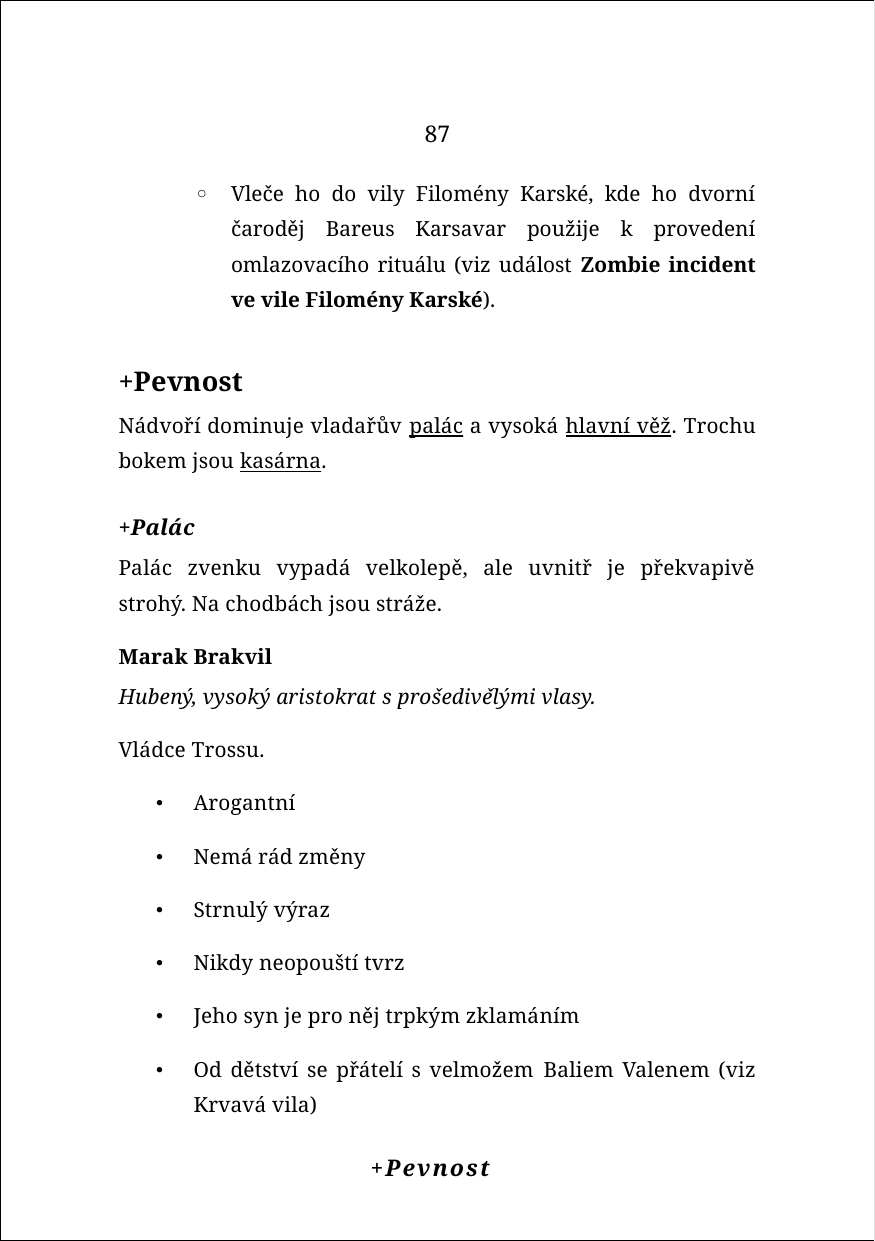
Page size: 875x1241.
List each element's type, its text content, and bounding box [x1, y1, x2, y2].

subtitle +Palác [118, 512, 756, 541]
list Nikdy neopouští tvrz [156, 948, 756, 977]
list Arogantní [156, 788, 756, 817]
text Hubený, vysoký aristokrat s prošedivělými vlasy. [118, 682, 756, 711]
list Vleče ho do vily Filomény Karské, kde ho dvorní čaroděj Bareus Karsavar použije k provedení omlazovacího rituálu (viz událost Zombie incident ve vile Filomény Karské). [193, 179, 756, 314]
text Palác zvenku vypadá velkolepě, ale uvnitř je překvapivě strohý. Na chodbách jsou stráže. [118, 553, 756, 617]
list Jeho syn je pro něj trpkým zklamáním [156, 1001, 756, 1030]
subtitle +Pevnost [118, 362, 756, 399]
list Od dětství se přátelí s velmožem Baliem Valenem (viz Krvavá vila) [156, 1055, 756, 1119]
text Nádvoří dominuje vladařův palác a vysoká hlavní věž. Trochu bokem jsou kasárna. [118, 411, 756, 475]
text Vládce Trossu. [118, 735, 756, 764]
list Strnulý výraz [156, 895, 756, 923]
list Nemá rád změny [156, 842, 756, 870]
subtitle Marak Brakvil [118, 642, 756, 670]
